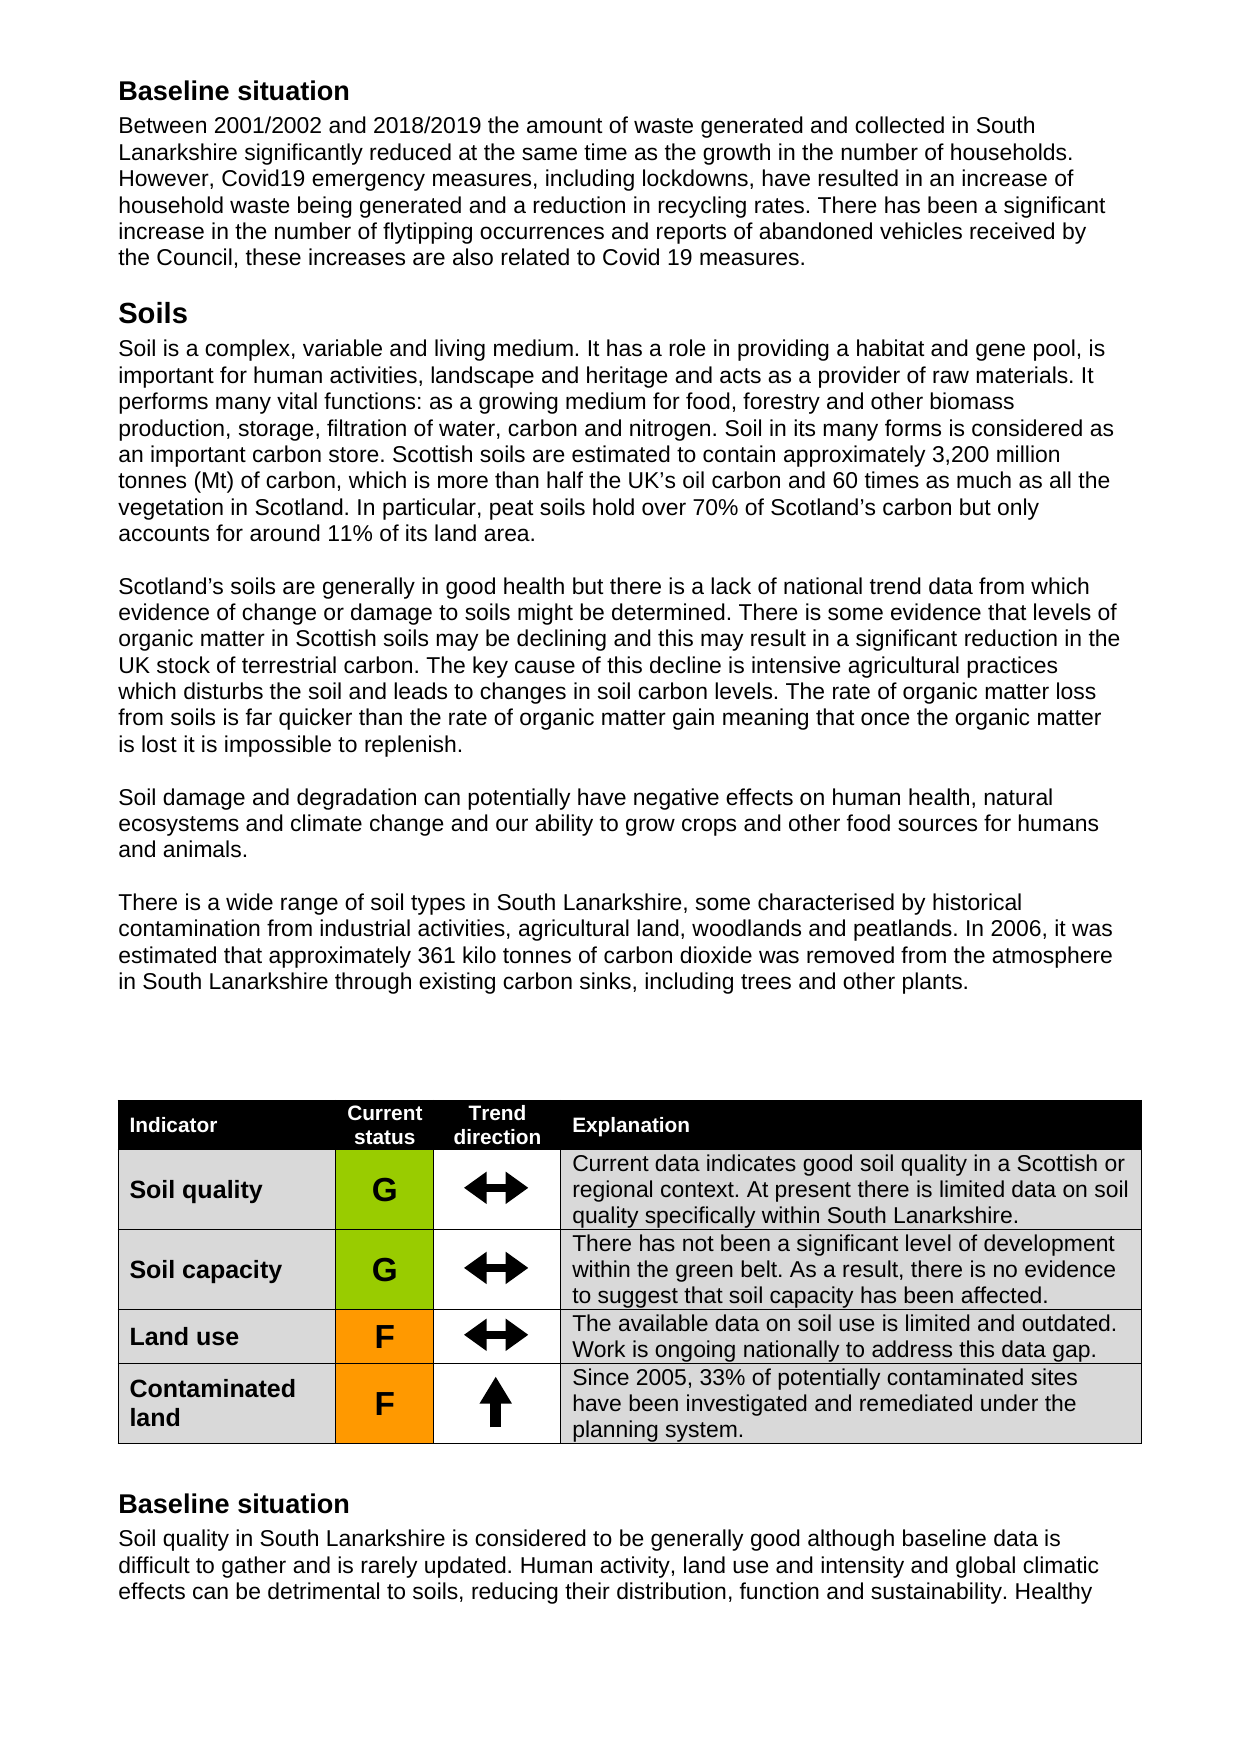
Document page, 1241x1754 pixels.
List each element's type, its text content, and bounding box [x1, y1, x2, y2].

table_cell F [336, 1310, 433, 1363]
table_cell Land use [119, 1310, 335, 1363]
table_header Explanation [561, 1101, 1141, 1149]
subtitle Baseline situation [118, 1488, 1122, 1519]
text Soil quality in South Lanarkshire is considered to be generally good although baseline data is difficult to gather and is rarely updated. Human activity, land use and intensity and global climatic effects can be detrimental to soils, reducing their distribution, function and sustainability. Healthy [118, 1525, 1122, 1604]
table_cell Contaminated land [119, 1364, 335, 1443]
table_cell [434, 1310, 560, 1363]
table_cell Soil capacity [119, 1230, 335, 1309]
table_cell Since 2005, 33% of potentially contaminated sites have been investigated and remediated under the planning system. [561, 1364, 1141, 1443]
table_cell Current data indicates good soil quality in a Scottish or regional context. At present there is limited data on soil quality specifically within South Lanarkshire. [561, 1150, 1141, 1229]
text There is a wide range of soil types in South Lanarkshire, some characterised by historical contamination from industrial activities, agricultural land, woodlands and peatlands. In 2006, it was estimated that approximately 361 kilo tonnes of carbon dioxide was removed from the atmosphere in South Lanarkshire through existing carbon sinks, including trees and other plants. [118, 889, 1122, 994]
table_cell There has not been a significant level of development within the green belt. As a result, there is no evidence to suggest that soil capacity has been affected. [561, 1230, 1141, 1309]
text Soil damage and degradation can potentially have negative effects on human health, natural ecosystems and climate change and our ability to grow crops and other food sources for humans and animals. [118, 783, 1122, 862]
text Soil is a complex, variable and living medium. It has a role in providing a habitat and gene pool, is important for human activities, landscape and heritage and acts as a provider of raw materials. It performs many vital functions: as a growing medium for food, forestry and other biomass production, storage, filtration of water, carbon and nitrogen. Soil in its many forms is considered as an important carbon store. Scottish soils are estimated to contain approximately 3,200 million tonnes (Mt) of carbon, which is more than half the UK’s oil carbon and 60 times as much as all the vegetation in Scotland. In particular, peat soils hold over 70% of Scotland’s carbon but only accounts for around 11% of its land area. [118, 335, 1122, 546]
subtitle Baseline situation [118, 75, 1122, 106]
subtitle Soils [118, 296, 1122, 329]
table_cell G [336, 1230, 433, 1309]
table_cell F [336, 1364, 433, 1443]
table_cell [434, 1230, 560, 1309]
table_cell G [336, 1150, 433, 1229]
text Between 2001/2002 and 2018/2019 the amount of waste generated and collected in South Lanarkshire significantly reduced at the same time as the growth in the number of households. However, Covid19 emergency measures, including lockdowns, have resulted in an increase of household waste being generated and a reduction in recycling rates. There has been a significant increase in the number of flytipping occurrences and reports of abandoned vehicles received by the Council, these increases are also related to Covid 19 measures. [118, 112, 1122, 271]
table_cell [434, 1364, 560, 1443]
text Scotland’s soils are generally in good health but there is a lack of national trend data from which evidence of change or damage to soils might be determined. There is some evidence that levels of organic matter in Scottish soils may be declining and this may result in a significant reduction in the UK stock of terrestrial carbon. The key cause of this decline is intensive agricultural practices which disturbs the soil and leads to changes in soil carbon levels. The rate of organic matter loss from soils is far quicker than the rate of organic matter gain meaning that once the organic matter is lost it is impossible to replenish. [118, 573, 1122, 757]
table_cell Soil quality [119, 1150, 335, 1229]
table_header Indicator [119, 1101, 335, 1149]
table_header Current status [336, 1101, 433, 1149]
table_cell The available data on soil use is limited and outdated. Work is ongoing nationally to address this data gap. [561, 1310, 1141, 1363]
table_cell [434, 1150, 560, 1229]
table_header Trend direction [434, 1101, 560, 1149]
